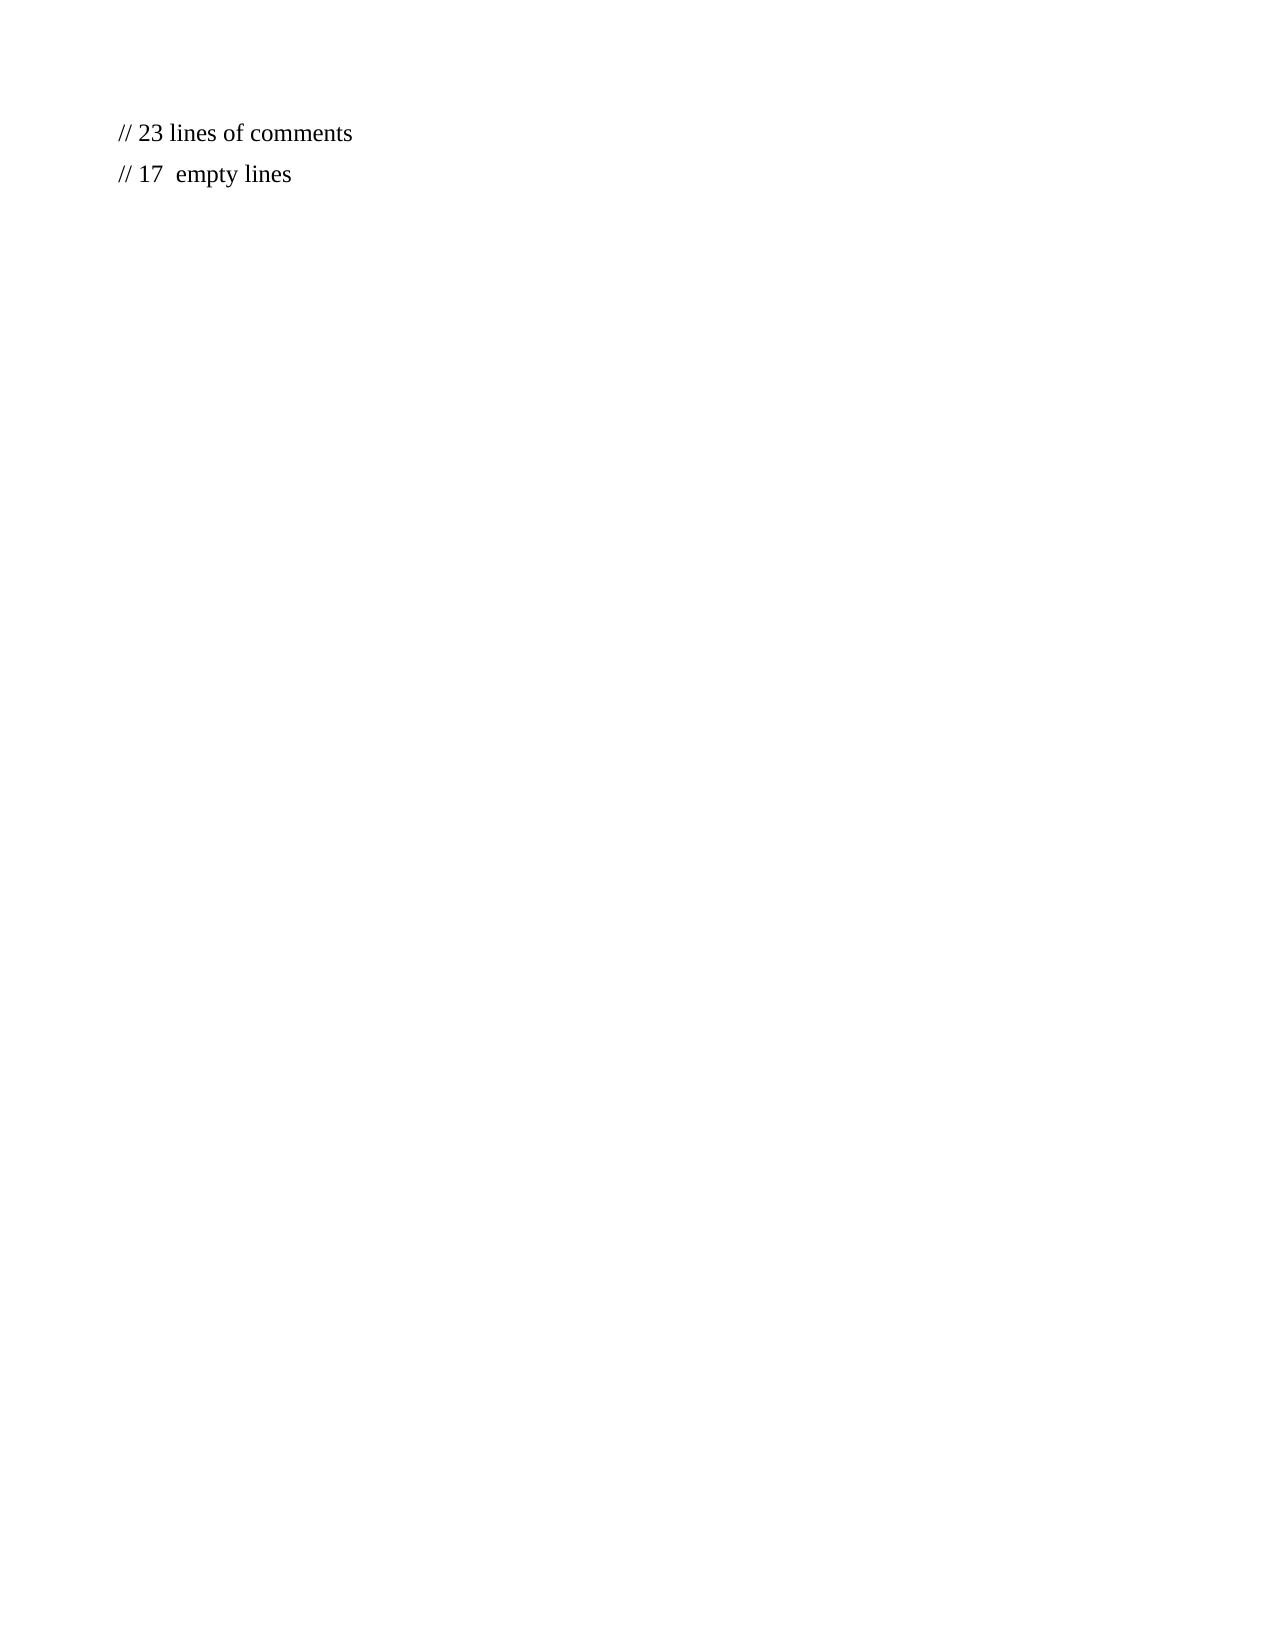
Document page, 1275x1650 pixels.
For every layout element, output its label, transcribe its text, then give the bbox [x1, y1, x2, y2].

text // 23 lines of comments [118, 118, 1157, 147]
text // 17 empty lines [118, 159, 1157, 188]
